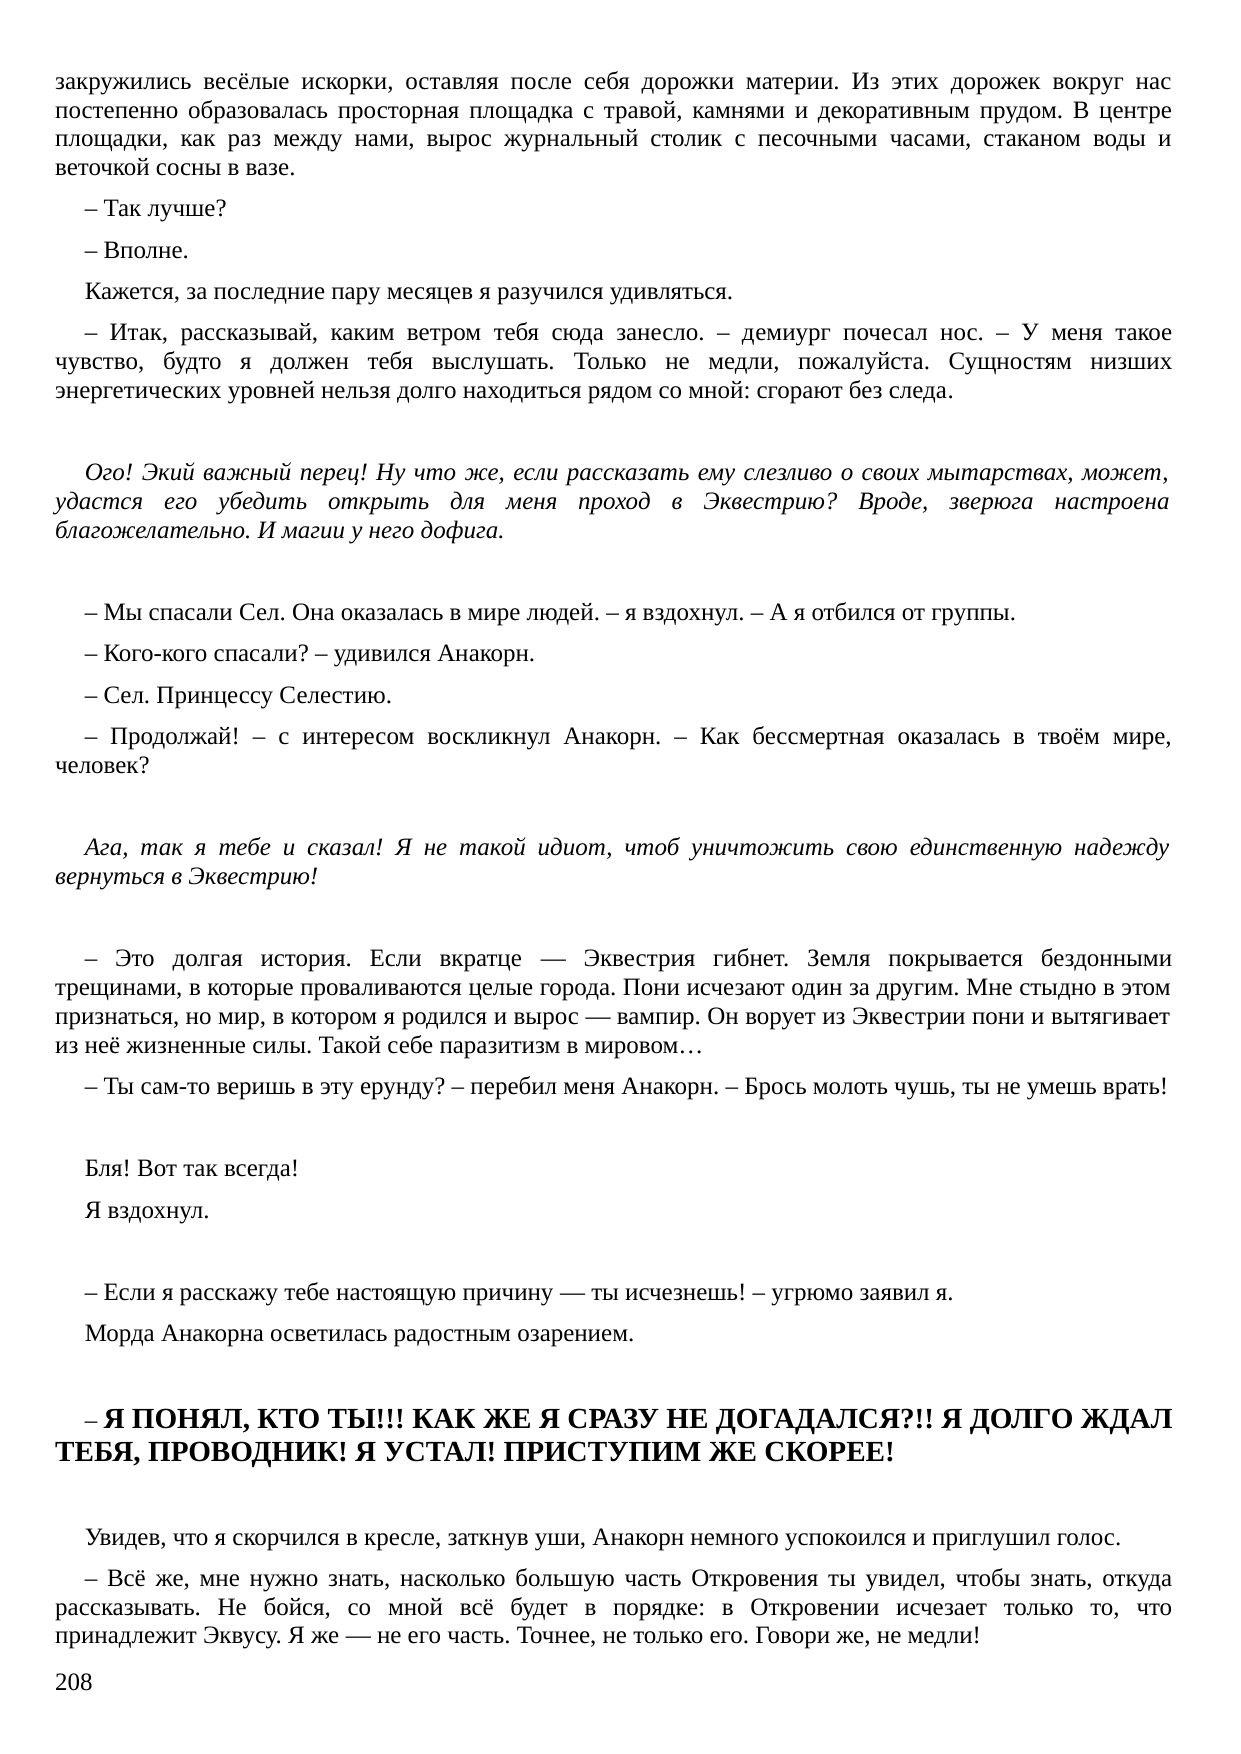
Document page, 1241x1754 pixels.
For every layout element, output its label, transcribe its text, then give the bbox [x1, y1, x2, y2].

text – Так лучше? [55, 193, 1173, 222]
text – Сел. Принцессу Селестию. [55, 680, 1173, 708]
text – Продолжай! – с интересом воскликнул Анакорн. – Как бессмертная оказалась в твоём мире, человек? [55, 721, 1173, 778]
text – Кого-кого спасали? – удивился Анакорн. [55, 638, 1173, 667]
text Морда Анакорна осветилась радостным озарением. [55, 1318, 1173, 1347]
text Увидев, что я скорчился в кресле, заткнув уши, Анакорн немного успокоился и приглушил голос. [55, 1522, 1173, 1551]
text – Вполне. [55, 235, 1173, 263]
text – Если я расскажу тебе настоящую причину — ты исчезнешь! – угрюмо заявил я. [55, 1277, 1173, 1306]
text Ого! Экий важный перец! Ну что же, если рассказать ему слезливо о своих мытарствах, может, удастся его убедить открыть для меня проход в Эквестрию? Вроде, зверюга настроена благожелательно. И магии у него дофига. [55, 457, 1173, 543]
text Бля! Вот так всегда! [55, 1153, 1173, 1182]
text – Всё же, мне нужно знать, насколько большую часть Откровения ты увидел, чтобы знать, откуда рассказывать. Не бойся, со мной всё будет в порядке: в Откровении исчезает только то, что принадлежит Эквусу. Я же — не его часть. Точнее, не только его. Говори же, не медли! [55, 1563, 1173, 1649]
text – Это долгая история. Если вкратце — Эквестрия гибнет. Земля покрывается бездонными трещинами, в которые проваливаются целые города. Пони исчезают один за другим. Мне стыдно в этом признаться, но мир, в котором я родился и вырос — вампир. Он ворует из Эквестрии пони и вытягивает из неё жизненные силы. Такой себе паразитизм в мировом… [55, 943, 1173, 1058]
text – Ты сам-то веришь в эту ерунду? – перебил меня Анакорн. – Брось молоть чушь, ты не умешь врать! [55, 1071, 1173, 1100]
text – Мы спасали Сел. Она оказалась в мире людей. – я вздохнул. – А я отбился от группы. [55, 597, 1173, 626]
text – Я ПОНЯЛ, КТО ТЫ!!! КАК ЖЕ Я СРАЗУ НЕ ДОГАДАЛСЯ?!! Я ДОЛГО ЖДАЛ ТЕБЯ, ПРОВОДНИК! Я УСТАЛ! ПРИСТУПИМ ЖЕ СКОРЕЕ! [55, 1401, 1173, 1468]
text закружились весёлые искорки, оставляя после себя дорожки материи. Из этих дорожек вокруг нас постепенно образовалась просторная площадка с травой, камнями и декоративным прудом. В центре площадки, как раз между нами, вырос журнальный столик с песочными часами, стаканом воды и веточкой сосны в вазе. [55, 66, 1173, 181]
text Я вздохнул. [55, 1195, 1173, 1223]
text – Итак, рассказывай, каким ветром тебя сюда занесло. – демиург почесал нос. – У меня такое чувство, будто я должен тебя выслушать. Только не медли, пожалуйста. Сущностям низших энергетических уровней нельзя долго находиться рядом со мной: сгорают без следа. [55, 317, 1173, 403]
text Ага, так я тебе и сказал! Я не такой идиот, чтоб уничтожить свою единственную надежду вернуться в Эквестрию! [55, 832, 1173, 890]
text Кажется, за последние пару месяцев я разучился удивляться. [55, 276, 1173, 305]
